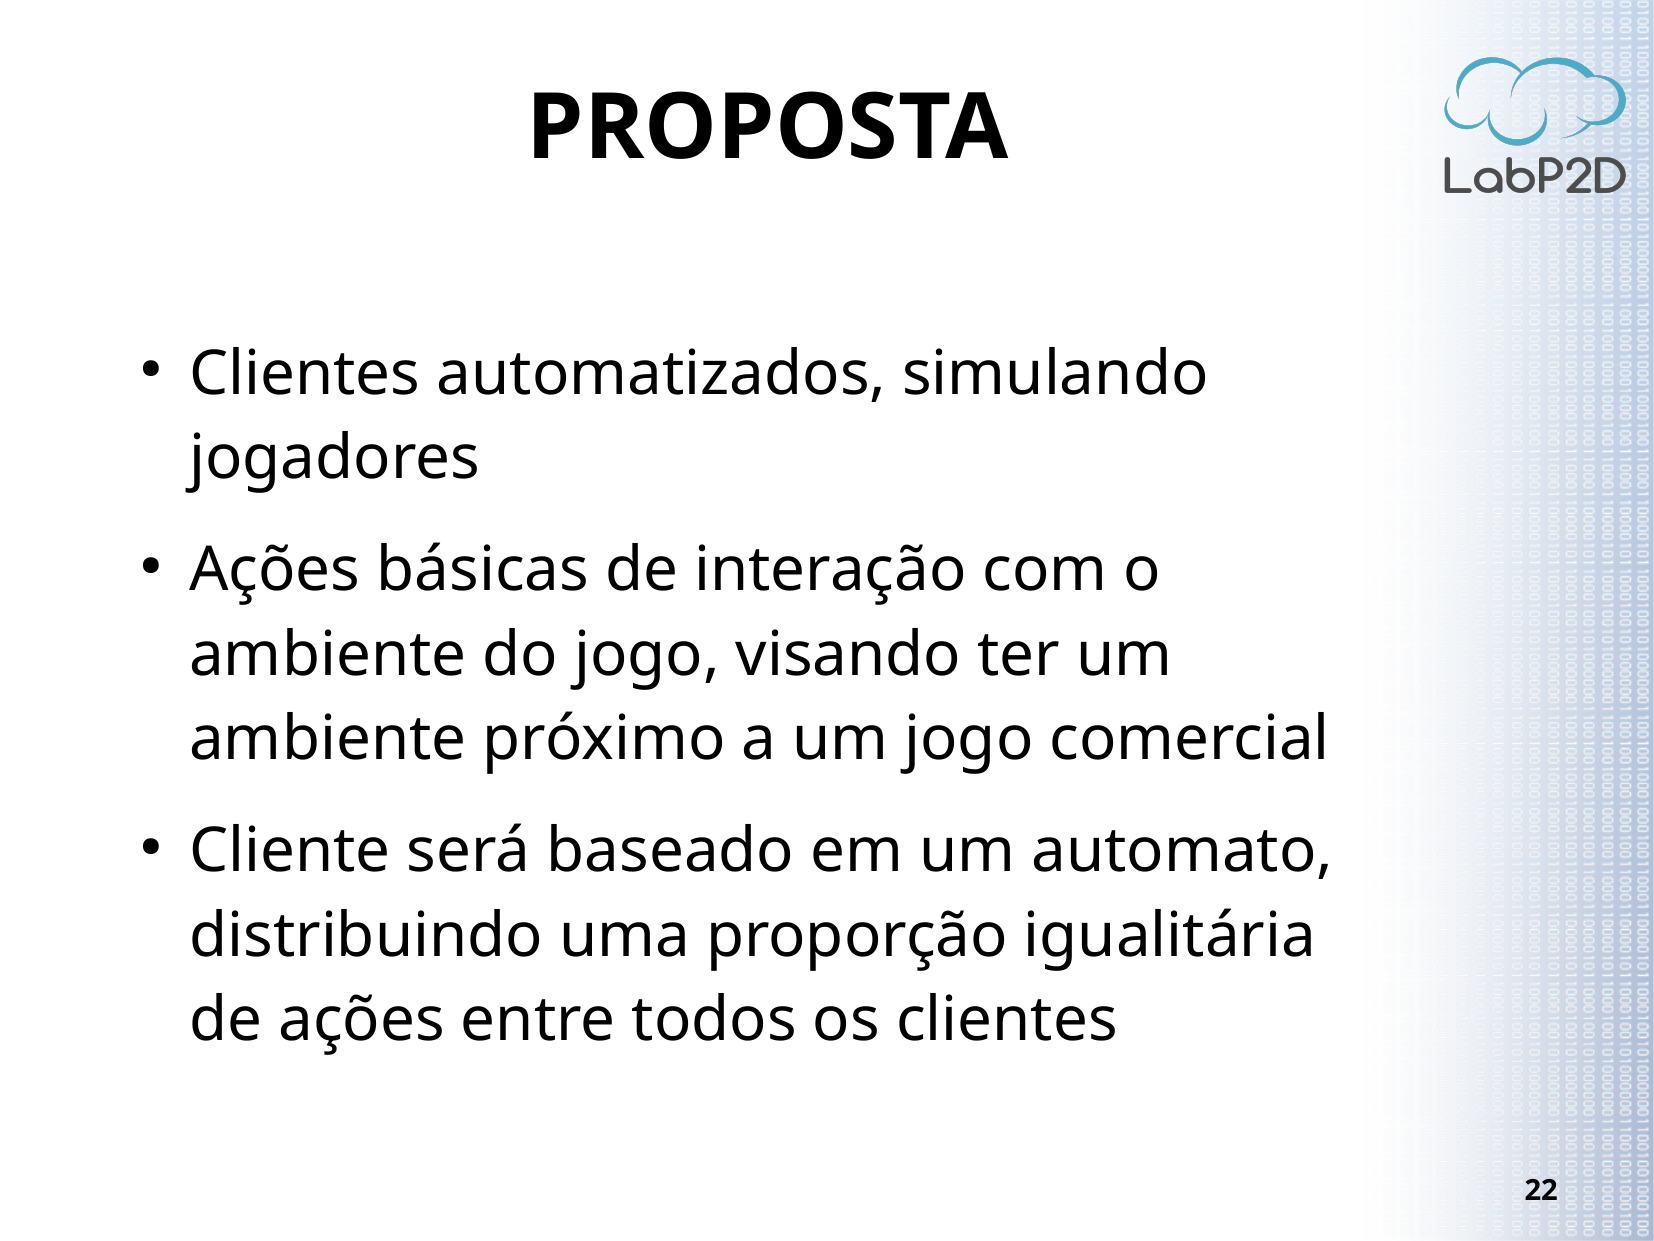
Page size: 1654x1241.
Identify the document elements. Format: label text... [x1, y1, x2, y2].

list Clientes automatizados, simulando jogadores Ações básicas de interação com o ambiente do jogo, visando ter um ambiente próximo a um jogo comercial Cliente será baseado em um automato, distribuindo uma proporção igualitária de ações entre todos os clientes [123, 271, 1406, 1116]
title PROPOSTA [82, 19, 1453, 227]
picture [1360, 1, 1654, 1240]
